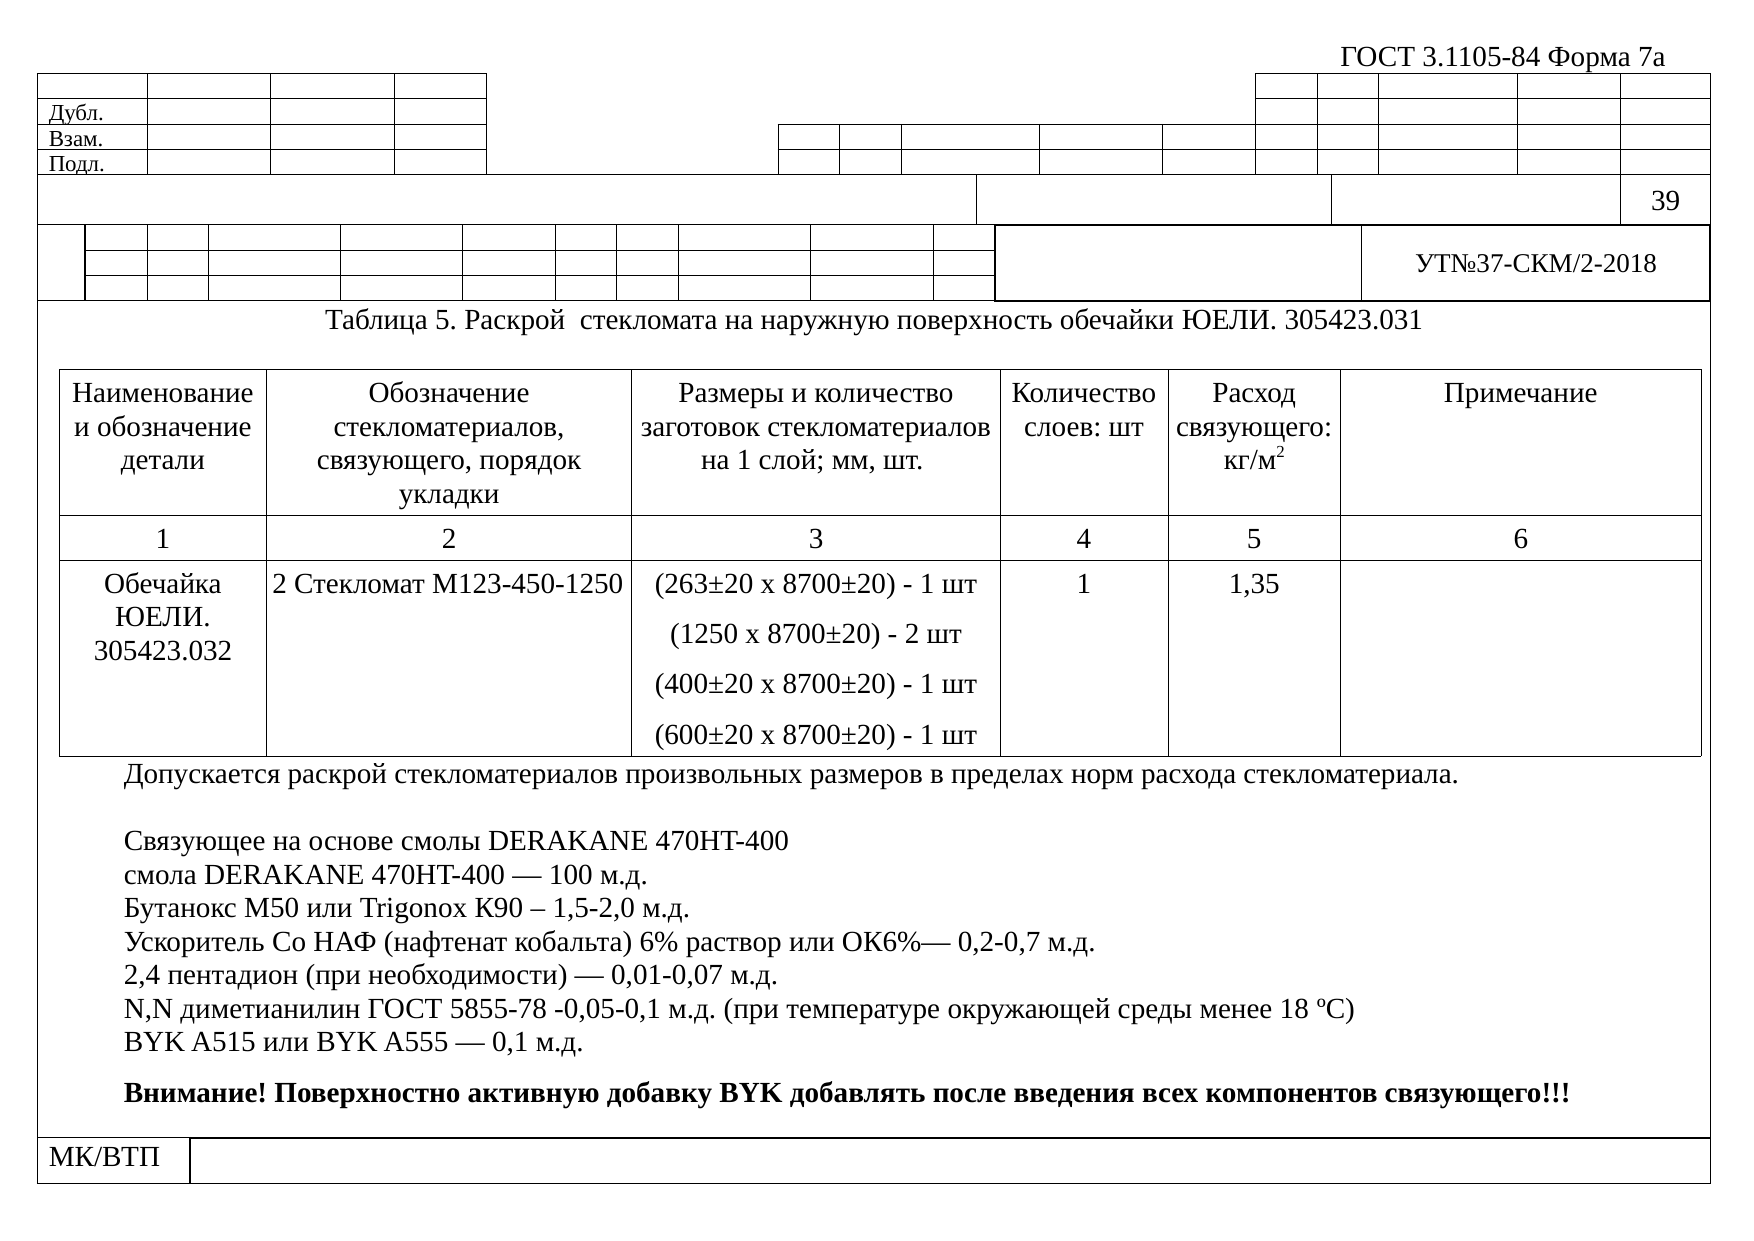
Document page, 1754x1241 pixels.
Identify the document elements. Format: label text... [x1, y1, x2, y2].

text ГОСТ 3.1105-84 Форма 7а [53, 39, 1742, 73]
table_cell [1318, 99, 1378, 124]
table_cell [271, 99, 394, 124]
table_cell [679, 251, 810, 275]
table_header Примечание [1341, 370, 1701, 515]
table_cell УТ№37-СКМ/2-2018 [1362, 226, 1709, 300]
table_cell [86, 251, 147, 275]
table_cell 2 [267, 516, 631, 560]
table_cell [209, 251, 340, 275]
table_cell [38, 175, 976, 224]
table_cell [1621, 99, 1710, 124]
table_cell [395, 99, 486, 124]
table_cell [617, 276, 678, 300]
table_cell [811, 276, 933, 300]
table_header [1379, 74, 1517, 98]
table_cell [1518, 150, 1620, 174]
table_header [1256, 74, 1317, 98]
table_cell [148, 225, 208, 249]
table_cell 39 [1621, 175, 1710, 224]
table_cell [556, 225, 616, 249]
table_cell [1256, 150, 1317, 174]
table_cell [341, 225, 462, 249]
table_cell [148, 251, 208, 275]
table_cell [934, 251, 994, 275]
table_cell [902, 150, 1039, 174]
table_cell 4 [1001, 516, 1168, 560]
table_cell [779, 125, 839, 149]
table_cell [1341, 561, 1701, 756]
table_cell [840, 125, 901, 149]
table_cell [341, 251, 462, 275]
table_cell [148, 99, 270, 124]
table_cell [1332, 175, 1620, 224]
table_cell [341, 276, 462, 300]
table_cell [271, 125, 394, 149]
table_cell [395, 150, 486, 174]
table_cell Дубл. [38, 99, 147, 124]
table_cell [617, 225, 678, 249]
table_header [38, 74, 147, 98]
table_cell (263±20 х 8700±20) - 1 шт (1250 х 8700±20) - 2 шт (400±20 х 8700±20) - 1 шт (600±20 х 8700±20) - 1 шт [632, 561, 1000, 756]
table_header [1621, 74, 1710, 98]
table_cell [840, 150, 901, 174]
table_cell [395, 125, 486, 149]
table_cell [934, 276, 994, 300]
table_header [1318, 74, 1378, 98]
table_cell [86, 225, 147, 249]
table_cell [556, 251, 616, 275]
table_cell [148, 150, 270, 174]
table_header [271, 74, 394, 98]
table_cell [1318, 125, 1378, 149]
table_cell 1,35 [1169, 561, 1340, 756]
table_cell [1318, 150, 1378, 174]
table_cell [1163, 150, 1255, 174]
table_header Количество слоев: шт [1001, 370, 1168, 515]
table_cell [463, 251, 555, 275]
table_cell [556, 276, 616, 300]
table_header [148, 74, 270, 98]
table_cell [86, 276, 147, 300]
table_cell Взам. [38, 125, 147, 149]
table_cell [679, 225, 810, 249]
table_cell [1040, 125, 1162, 149]
table_cell [779, 150, 839, 174]
table_cell [996, 226, 1361, 300]
table_header Расход связующего: кг/м2 [1169, 370, 1340, 515]
table_cell [1379, 150, 1517, 174]
table_cell [271, 150, 394, 174]
table_cell [463, 225, 555, 249]
table_cell [1379, 99, 1517, 124]
table_cell [191, 1139, 1710, 1183]
table_cell 6 [1341, 516, 1701, 560]
table_header Наименование и обозначение детали [60, 370, 266, 515]
table_cell [463, 276, 555, 300]
table_cell Обечайка ЮЕЛИ. 305423.032 [60, 561, 266, 756]
table_header Обозначение стекломатериалов, связующего, порядок укладки [267, 370, 631, 515]
table_cell 5 [1169, 516, 1340, 560]
table_cell [1163, 125, 1255, 149]
table_header Размеры и количество заготовок стекломатериалов на 1 слой; мм, шт. [632, 370, 1000, 515]
table_cell [1518, 125, 1620, 149]
table_cell [209, 276, 340, 300]
table_header [395, 74, 486, 98]
table_cell [977, 175, 1331, 224]
table_cell [1040, 150, 1162, 174]
table_cell МК/ВТП [38, 1138, 189, 1183]
table_cell 3 [632, 516, 1000, 560]
table_cell 1 [1001, 561, 1168, 756]
table_cell 2 Стекломат М123-450-1250 [267, 561, 631, 756]
table_cell [811, 225, 933, 249]
table_cell [209, 225, 340, 249]
table_cell [679, 276, 810, 300]
table_cell [1256, 125, 1317, 149]
table_header [487, 73, 778, 174]
table_cell [1621, 125, 1710, 149]
table_cell [934, 225, 994, 249]
table_cell [1256, 99, 1317, 124]
table_header [1518, 74, 1620, 98]
table_cell [811, 251, 933, 275]
table_cell [1379, 125, 1517, 149]
table_cell 1 [60, 516, 266, 560]
table_cell [902, 125, 1039, 149]
table_cell [617, 251, 678, 275]
table_cell [38, 225, 84, 300]
table_cell Таблица 5. Раскрой стекломата на наружную поверхность обечайки ЮЕЛИ. 305423.031 Допускается раскрой стекломатериалов произвольных размеров в пределах норм расхода стекломатериала. Связующее на основе смолы DERAKANE 470HT-400 смола DERAKANE 470HT-400 — 100 м.д. Бутанокс М50 или Trigonox К90 – 1,5-2,0 м.д. Ускоритель Со НАФ (нафтенат кобальта) 6% раствор или ОК6%— 0,2-0,7 м.д. 2,4 пентадион (при необходимости) — 0,01-0,07 м.д. N,N диметианилин ГОСТ 5855-78 -0,05-0,1 м.д. (при температуре окружающей среды менее 18 ºС) BYK A515 или BYK A555 — 0,1 м.д. Внимание! Поверхностно активную добавку BYK добавлять после введения всех компонентов связующего!!! [38, 301, 1710, 1137]
table_cell [1518, 99, 1620, 124]
table_cell Подл. [38, 150, 147, 174]
table_cell [1621, 150, 1710, 174]
table_cell [148, 125, 270, 149]
table_cell [148, 276, 208, 300]
table_header [778, 73, 1255, 124]
